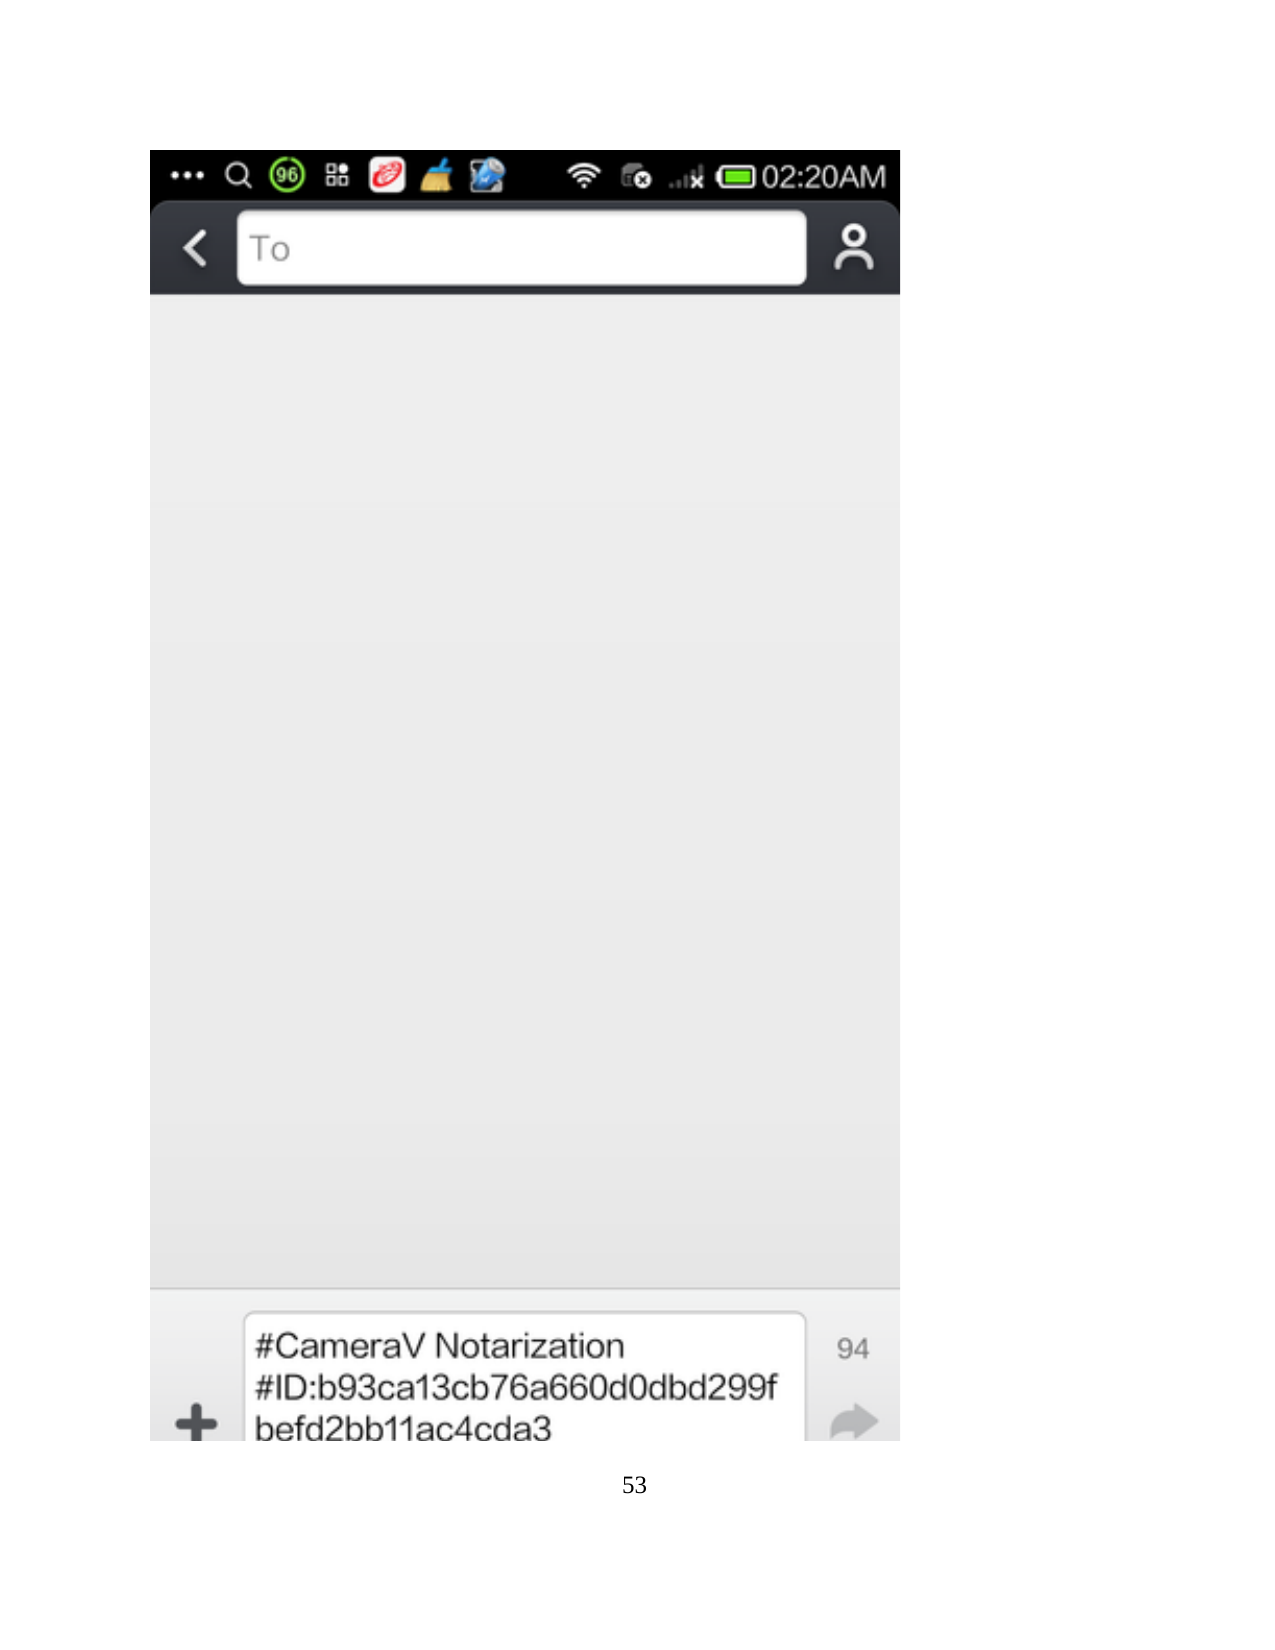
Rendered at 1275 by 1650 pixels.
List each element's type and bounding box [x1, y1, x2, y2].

picture [150, 150, 901, 1441]
